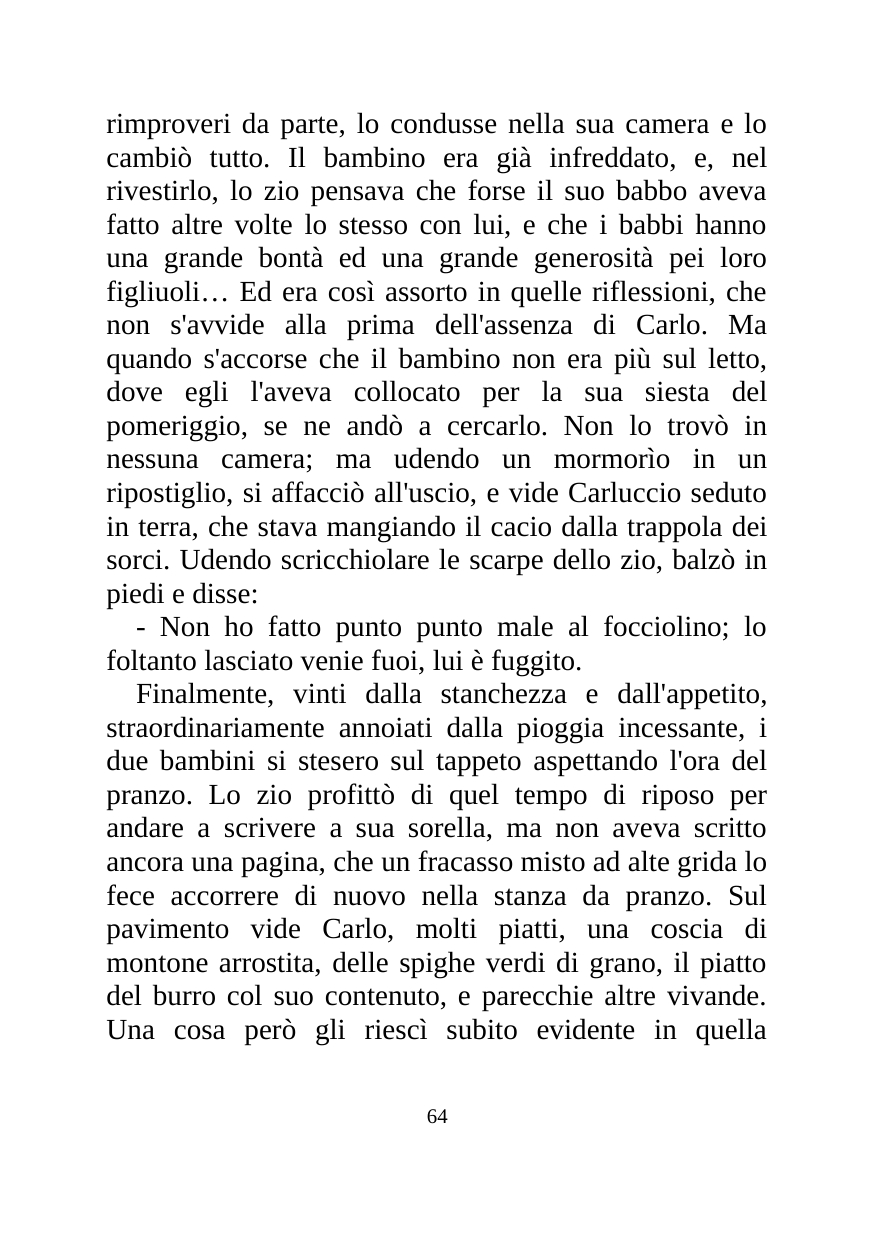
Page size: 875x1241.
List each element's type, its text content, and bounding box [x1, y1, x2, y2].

text rimproveri da parte, lo condusse nella sua camera e lo cambiò tutto. Il bambino era già infreddato, e, nel rivestirlo, lo zio pensava che forse il suo babbo aveva fatto altre volte lo stesso con lui, e che i babbi hanno una grande bontà ed una grande generosità pei loro figliuoli… Ed era così assorto in quelle riflessioni, che non s'avvide alla prima dell'assenza di Carlo. Ma quando s'accorse che il bambino non era più sul letto, dove egli l'aveva collocato per la sua siesta del pomeriggio, se ne andò a cercarlo. Non lo trovò in nessuna camera; ma udendo un mormorìo in un ripostiglio, si affacciò all'uscio, e vide Carluccio seduto in terra, che stava mangiando il cacio dalla trappola dei sorci. Udendo scricchiolare le scarpe dello zio, balzò in piedi e disse: [106, 106, 768, 609]
text Finalmente, vinti dalla stanchezza e dall'appetito, straordinariamente annoiati dalla pioggia incessante, i due bambini si stesero sul tappeto aspettando l'ora del pranzo. Lo zio profittò di quel tempo di riposo per andare a scrivere a sua sorella, ma non aveva scritto ancora una pagina, che un fracasso misto ad alte grida lo fece accorrere di nuovo nella stanza da pranzo. Sul pavimento vide Carlo, molti piatti, una coscia di montone arrostita, delle spighe verdi di grano, il piatto del burro col suo contenuto, e parecchie altre vivande. Una cosa però gli riescì subito evidente in quella [106, 676, 768, 1045]
text - Non ho fatto punto punto male al focciolino; lo foltanto lasciato venie fuoi, lui è fuggito. [106, 609, 768, 676]
